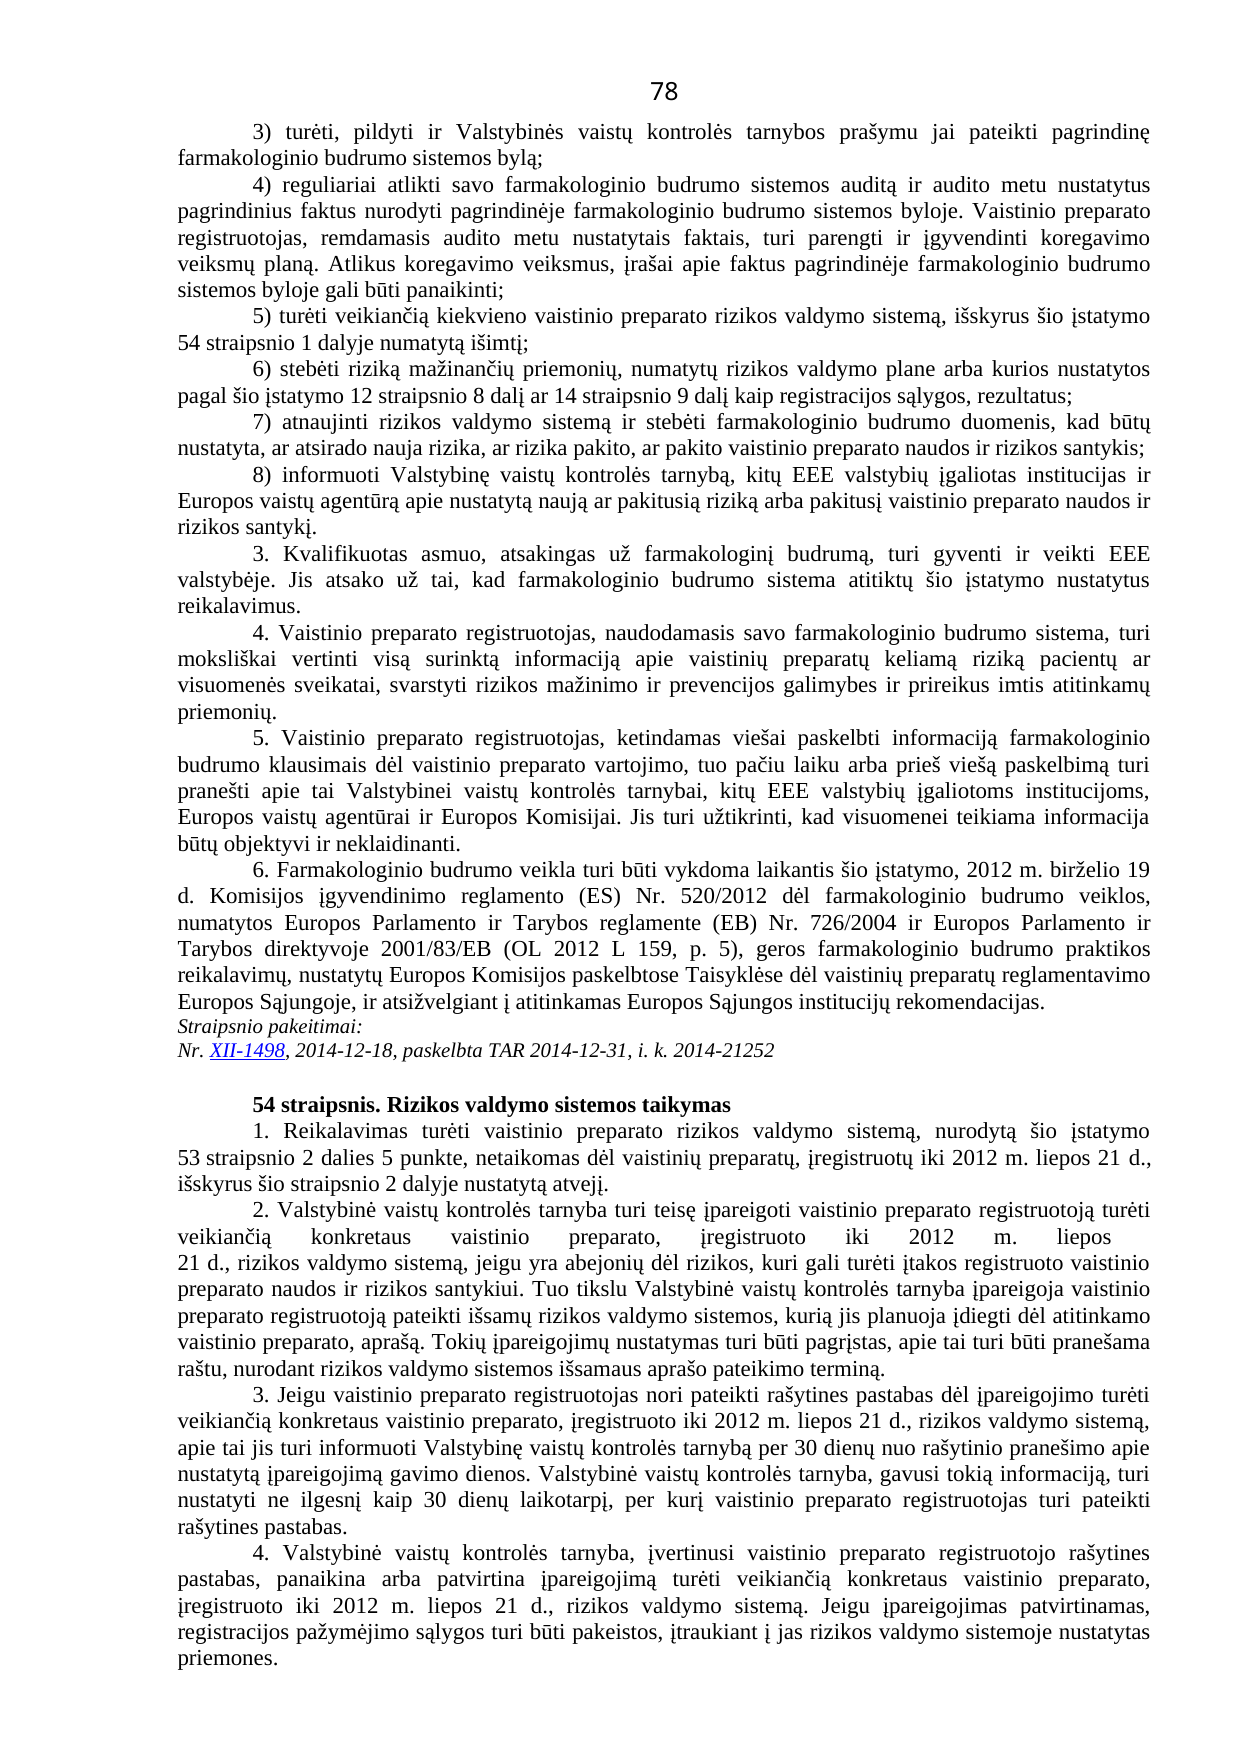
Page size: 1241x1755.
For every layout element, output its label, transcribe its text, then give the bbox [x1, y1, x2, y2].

text 3. Jeigu vaistinio preparato registruotojas nori pateikti rašytines pastabas dėl įpareigojimo turėti veikiančią konkretaus vaistinio preparato, įregistruoto iki 2012 m. liepos 21 d., rizikos valdymo sistemą, apie tai jis turi informuoti Valstybinę vaistų kontrolės tarnybą per 30 dienų nuo rašytinio pranešimo apie nustatytą įpareigojimą gavimo dienos. Valstybinė vaistų kontrolės tarnyba, gavusi tokią informaciją, turi nustatyti ne ilgesnį kaip 30 dienų laikotarpį, per kurį vaistinio preparato registruotojas turi pateikti rašytines pastabas. [177, 1381, 1152, 1539]
text Nr. XII-1498, 2014-12-18, paskelbta TAR 2014-12-31, i. k. 2014-21252 [177, 1038, 1152, 1062]
text 4) reguliariai atlikti savo farmakologinio budrumo sistemos auditą ir audito metu nustatytus pagrindinius faktus nurodyti pagrindinėje farmakologinio budrumo sistemos byloje. Vaistinio preparato registruotojas, remdamasis audito metu nustatytais faktais, turi parengti ir įgyvendinti koregavimo veiksmų planą. Atlikus koregavimo veiksmus, įrašai apie faktus pagrindinėje farmakologinio budrumo sistemos byloje gali būti panaikinti; [177, 171, 1152, 303]
text 54 straipsnis. Rizikos valdymo sistemos taikymas [177, 1091, 1152, 1117]
text 4. Vaistinio preparato registruotojas, naudodamasis savo farmakologinio budrumo sistema, turi moksliškai vertinti visą surinktą informaciją apie vaistinių preparatų keliamą riziką pacientų ar visuomenės sveikatai, svarstyti rizikos mažinimo ir prevencijos galimybes ir prireikus imtis atitinkamų priemonių. [177, 619, 1152, 724]
text 3) turėti, pildyti ir Valstybinės vaistų kontrolės tarnybos prašymu jai pateikti pagrindinę farmakologinio budrumo sistemos bylą; [177, 118, 1152, 171]
text 2. Valstybinė vaistų kontrolės tarnyba turi teisę įpareigoti vaistinio preparato registruotoją turėti veikiančią konkretaus vaistinio preparato, įregistruoto iki 2012 m. liepos 21 d., rizikos valdymo sistemą, jeigu yra abejonių dėl rizikos, kuri gali turėti įtakos registruoto vaistinio preparato naudos ir rizikos santykiui. Tuo tikslu Valstybinė vaistų kontrolės tarnyba įpareigoja vaistinio preparato registruotoją pateikti išsamų rizikos valdymo sistemos, kurią jis planuoja įdiegti dėl atitinkamo vaistinio preparato, aprašą. Tokių įpareigojimų nustatymas turi būti pagrįstas, apie tai turi būti pranešama raštu, nurodant rizikos valdymo sistemos išsamaus aprašo pateikimo terminą. [177, 1196, 1152, 1381]
text 8) informuoti Valstybinę vaistų kontrolės tarnybą, kitų EEE valstybių įgaliotas institucijas ir Europos vaistų agentūrą apie nustatytą naują ar pakitusią riziką arba pakitusį vaistinio preparato naudos ir rizikos santykį. [177, 461, 1152, 540]
text 4. Valstybinė vaistų kontrolės tarnyba, įvertinusi vaistinio preparato registruotojo rašytines pastabas, panaikina arba patvirtina įpareigojimą turėti veikiančią konkretaus vaistinio preparato, įregistruoto iki 2012 m. liepos 21 d., rizikos valdymo sistemą. Jeigu įpareigojimas patvirtinamas, registracijos pažymėjimo sąlygos turi būti pakeistos, įtraukiant į jas rizikos valdymo sistemoje nustatytas priemones. [177, 1539, 1152, 1671]
text 5) turėti veikiančią kiekvieno vaistinio preparato rizikos valdymo sistemą, išskyrus šio įstatymo 54 straipsnio 1 dalyje numatytą išimtį; [177, 303, 1152, 355]
text Straipsnio pakeitimai: [177, 1014, 1152, 1038]
text 7) atnaujinti rizikos valdymo sistemą ir stebėti farmakologinio budrumo duomenis, kad būtų nustatyta, ar atsirado nauja rizika, ar rizika pakito, ar pakito vaistinio preparato naudos ir rizikos santykis; [177, 408, 1152, 461]
text 3. Kvalifikuotas asmuo, atsakingas už farmakologinį budrumą, turi gyventi ir veikti EEE valstybėje. Jis atsako už tai, kad farmakologinio budrumo sistema atitiktų šio įstatymo nustatytus reikalavimus. [177, 540, 1152, 619]
text 6) stebėti riziką mažinančių priemonių, numatytų rizikos valdymo plane arba kurios nustatytos pagal šio įstatymo 12 straipsnio 8 dalį ar 14 straipsnio 9 dalį kaip registracijos sąlygos, rezultatus; [177, 355, 1152, 408]
text 6. Farmakologinio budrumo veikla turi būti vykdoma laikantis šio įstatymo, 2012 m. birželio 19 d. Komisijos įgyvendinimo reglamento (ES) Nr. 520/2012 dėl farmakologinio budrumo veiklos, numatytos Europos Parlamento ir Tarybos reglamente (EB) Nr. 726/2004 ir Europos Parlamento ir Tarybos direktyvoje 2001/83/EB (OL 2012 L 159, p. 5), geros farmakologinio budrumo praktikos reikalavimų, nustatytų Europos Komisijos paskelbtose Taisyklėse dėl vaistinių preparatų reglamentavimo Europos Sąjungoje, ir atsižvelgiant į atitinkamas Europos Sąjungos institucijų rekomendacijas. [177, 856, 1152, 1014]
text 5. Vaistinio preparato registruotojas, ketindamas viešai paskelbti informaciją farmakologinio budrumo klausimais dėl vaistinio preparato vartojimo, tuo pačiu laiku arba prieš viešą paskelbimą turi pranešti apie tai Valstybinei vaistų kontrolės tarnybai, kitų EEE valstybių įgaliotoms institucijoms, Europos vaistų agentūrai ir Europos Komisijai. Jis turi užtikrinti, kad visuomenei teikiama informacija būtų objektyvi ir neklaidinanti. [177, 724, 1152, 856]
text 1. Reikalavimas turėti vaistinio preparato rizikos valdymo sistemą, nurodytą šio įstatymo 53 straipsnio 2 dalies 5 punkte, netaikomas dėl vaistinių preparatų, įregistruotų iki 2012 m. liepos 21 d., išskyrus šio straipsnio 2 dalyje nustatytą atvejį. [177, 1117, 1152, 1196]
